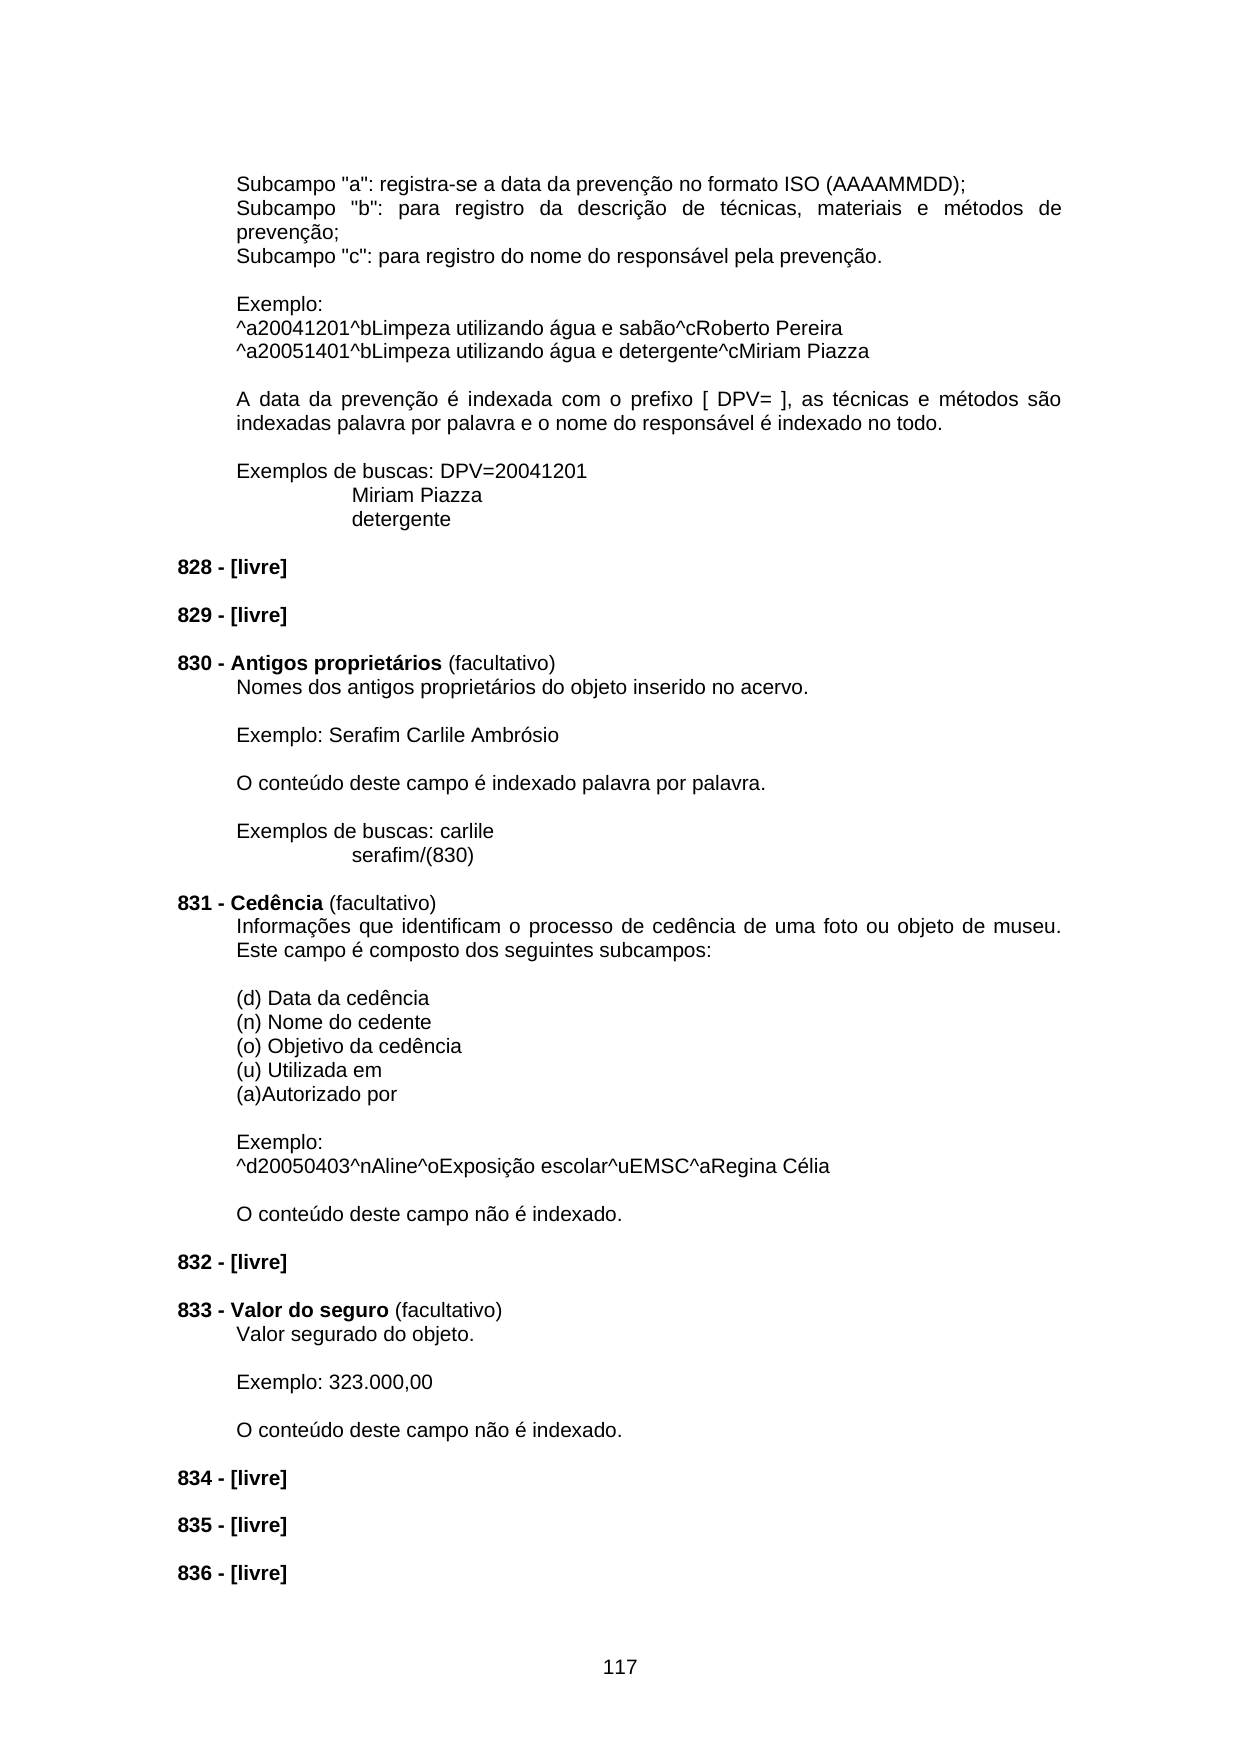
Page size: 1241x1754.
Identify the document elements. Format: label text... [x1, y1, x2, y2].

text (d) Data da cedência [236, 986, 1063, 1010]
text 829 - [livre] [177, 603, 1063, 627]
text (n) Nome do cedente [236, 1010, 1063, 1034]
text ^a20051401^bLimpeza utilizando água e detergente^cMiriam Piazza [236, 339, 1063, 363]
text ^d20050403^nAline^oExposição escolar^uEMSC^aRegina Célia [236, 1154, 1063, 1178]
text 835 - [livre] [177, 1513, 1063, 1537]
text Exemplo: [236, 1130, 1063, 1154]
text Nomes dos antigos proprietários do objeto inserido no acervo. [236, 675, 1063, 699]
text Exemplos de buscas: carlile [236, 818, 1063, 842]
text Exemplos de buscas: DPV=20041201 [236, 459, 1063, 483]
text Miriam Piazza [236, 483, 1063, 507]
text 831 - Cedência (facultativo) [177, 890, 1063, 914]
text Exemplo: 323.000,00 [236, 1369, 1063, 1393]
text (a)Autorizado por [236, 1082, 1063, 1106]
text Exemplo: [236, 291, 1063, 315]
text (u) Utilizada em [236, 1058, 1063, 1082]
text 828 - [livre] [177, 555, 1063, 579]
text 836 - [livre] [177, 1561, 1063, 1585]
text O conteúdo deste campo é indexado palavra por palavra. [236, 771, 1063, 794]
text Subcampo "b": para registro da descrição de técnicas, materiais e métodos de prevenção; [236, 196, 1063, 243]
text ^a20041201^bLimpeza utilizando água e sabão^cRoberto Pereira [236, 315, 1063, 339]
text 833 - Valor do seguro (facultativo) [177, 1298, 1063, 1322]
text serafim/(830) [236, 842, 1063, 866]
text O conteúdo deste campo não é indexado. [236, 1417, 1063, 1441]
text O conteúdo deste campo não é indexado. [236, 1202, 1063, 1226]
text 834 - [livre] [177, 1465, 1063, 1489]
text Exemplo: Serafim Carlile Ambrósio [236, 723, 1063, 747]
text Valor segurado do objeto. [236, 1322, 1063, 1346]
text A data da prevenção é indexada com o prefixo [ DPV= ], as técnicas e métodos são indexadas palavra por palavra e o nome do responsável é indexado no todo. [236, 387, 1063, 435]
text Subcampo "c": para registro do nome do responsável pela prevenção. [236, 243, 1063, 267]
text (o) Objetivo da cedência [236, 1034, 1063, 1058]
text detergente [236, 507, 1063, 531]
text 830 - Antigos proprietários (facultativo) [177, 651, 1063, 675]
text Informações que identificam o processo de cedência de uma foto ou objeto de museu. Este campo é composto dos seguintes subcampos: [236, 914, 1063, 962]
text 832 - [livre] [177, 1250, 1063, 1274]
text Subcampo "a": registra-se a data da prevenção no formato ISO (AAAAMMDD); [236, 172, 1063, 196]
